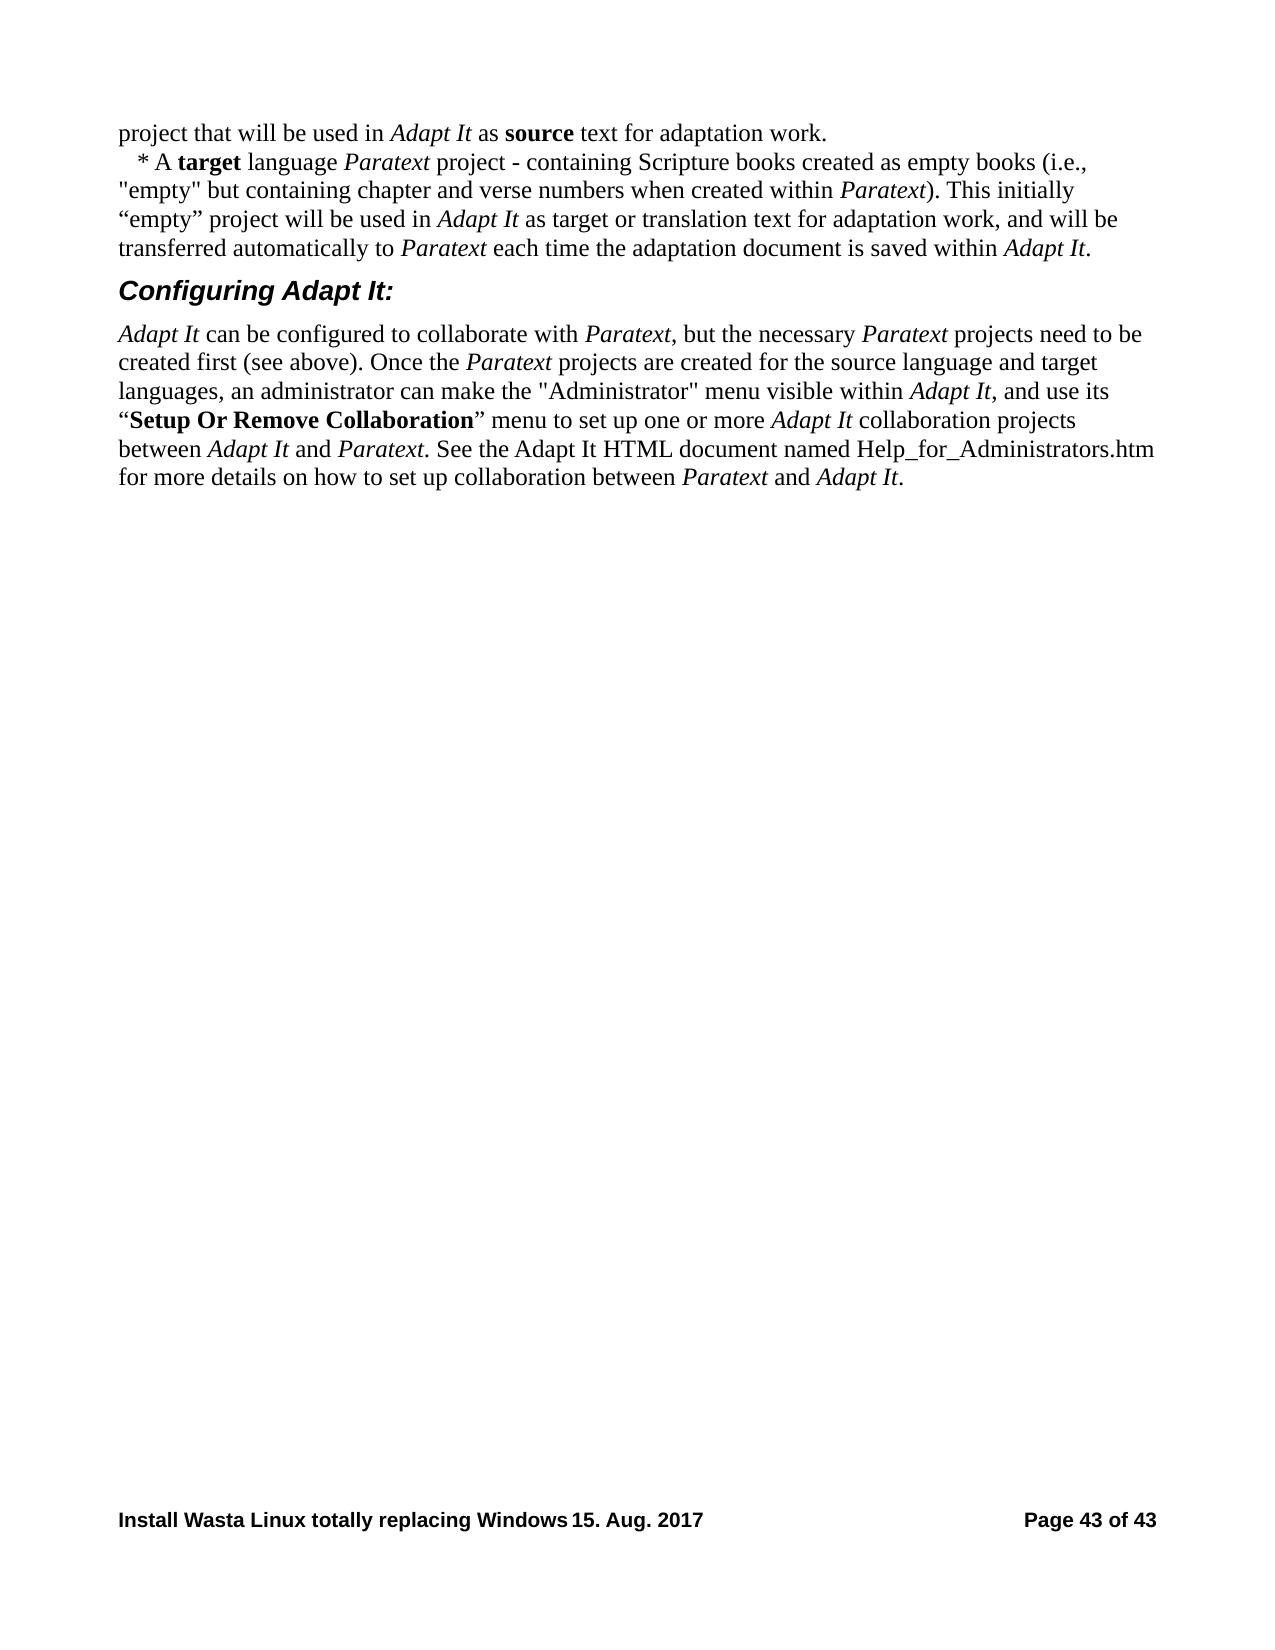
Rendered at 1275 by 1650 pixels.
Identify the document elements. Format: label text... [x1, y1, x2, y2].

text project that will be used in Adapt It as source text for adaptation work. [118, 118, 1157, 147]
text Adapt It can be configured to collaborate with Paratext, but the necessary Paratext projects need to be created first (see above). Once the Paratext projects are created for the source language and target languages, an administrator can make the "Administrator" menu visible within Adapt It, and use its “Setup Or Remove Collaboration” menu to set up one or more Adapt It collaboration projects between Adapt It and Paratext. See the Adapt It HTML document named Help_for_Administrators.htm for more details on how to set up collaboration between Paratext and Adapt It. [118, 319, 1157, 491]
subtitle Configuring Adapt It: [118, 274, 1157, 306]
text * A target language Paratext project - containing Scripture books created as empty books (i.e., "empty" but containing chapter and verse numbers when created within Paratext). This initially “empty” project will be used in Adapt It as target or translation text for adaptation work, and will be transferred automatically to Paratext each time the adaptation document is saved within Adapt It. [118, 147, 1157, 262]
